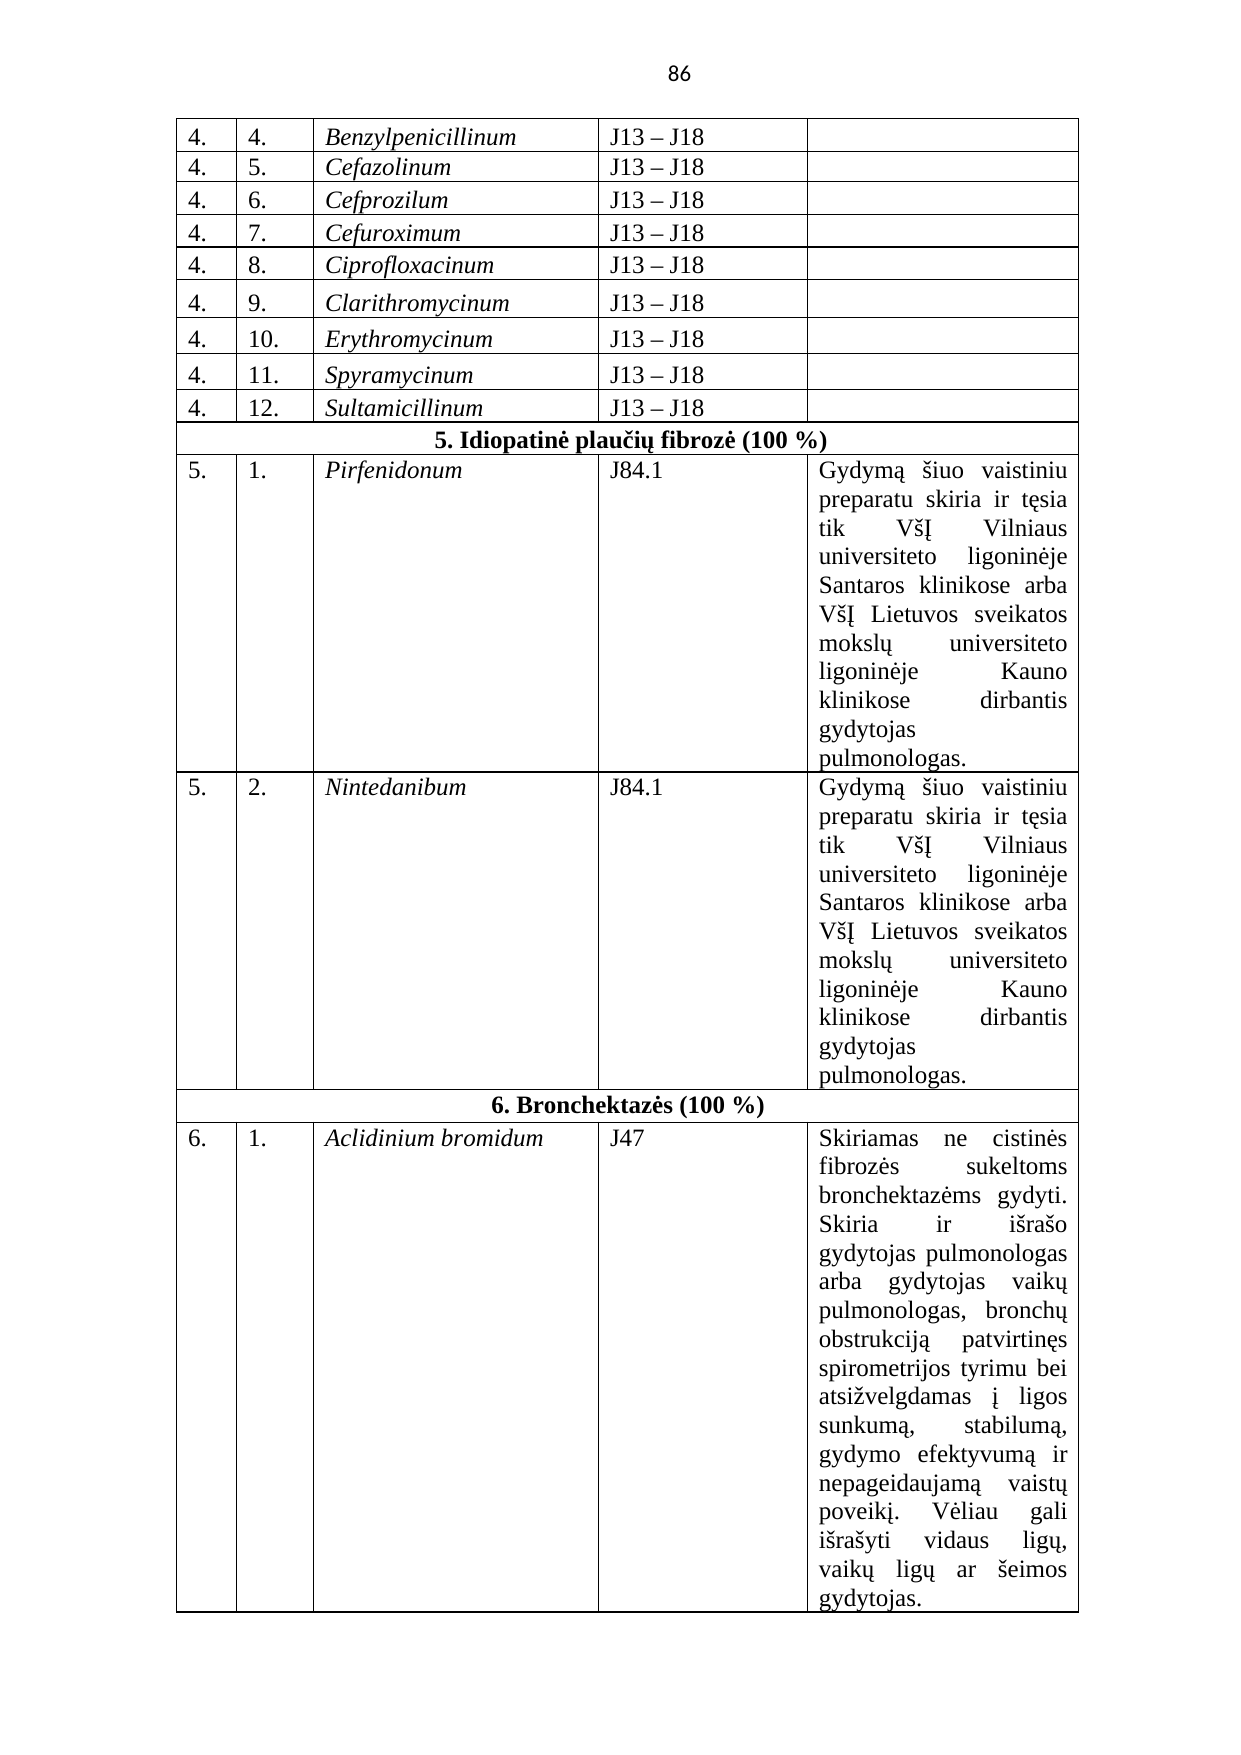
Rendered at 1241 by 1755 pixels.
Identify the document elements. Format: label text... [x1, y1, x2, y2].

table_cell J13 – J18 [599, 215, 807, 246]
table_cell [1103, 1089, 1109, 1122]
table_cell J13 – J18 [599, 390, 807, 421]
table_cell [1079, 246, 1083, 279]
table_cell Sultamicillinum [314, 390, 598, 421]
table_cell Ciprofloxacinum [314, 248, 598, 279]
table_cell [1103, 151, 1109, 181]
table_cell [1088, 353, 1093, 388]
table_cell [1109, 151, 1123, 181]
table_cell J13 – J18 [599, 248, 807, 279]
table_cell [1109, 214, 1123, 246]
table_cell 5. [177, 773, 236, 1089]
table_cell Cefprozilum [314, 182, 598, 213]
table_cell [1084, 421, 1088, 454]
table_cell [1084, 317, 1088, 353]
table_cell [1079, 771, 1083, 1089]
table_cell [1109, 454, 1123, 771]
table_cell 2. [237, 773, 313, 1089]
table_cell [1103, 317, 1109, 353]
table_cell [1079, 353, 1083, 388]
table_cell [1093, 353, 1099, 388]
table_cell [1103, 771, 1109, 1089]
table_cell [1099, 151, 1103, 181]
table_cell 4. [177, 280, 236, 317]
table_cell 5. Idiopatinė plaučių fibrozė (100 %) [177, 423, 1078, 454]
table_cell 4. [177, 318, 236, 353]
table_cell [1109, 771, 1123, 1089]
table_cell 7. [237, 215, 313, 246]
table_cell [1109, 421, 1123, 454]
table_cell [1093, 214, 1099, 246]
table_cell [1103, 214, 1109, 246]
table_cell Skiriamas ne cistinės fibrozės sukeltoms bronchektazėms gydyti. Skiria ir išrašo gydytojas pulmonologas arba gydytojas vaikų pulmonologas, bronchų obstrukciją patvirtinęs spirometrijos tyrimu bei atsižvelgdamas į ligos sunkumą, stabilumą, gydymo efektyvumą ir nepageidaujamą vaistų poveikį. Vėliau gali išrašyti vidaus ligų, vaikų ligų ar šeimos gydytojas. [808, 1123, 1078, 1611]
table_cell [1109, 118, 1123, 151]
table_cell 9. [237, 280, 313, 317]
table_cell [1088, 279, 1093, 317]
table_cell [1099, 246, 1103, 279]
table_cell [1088, 1089, 1093, 1122]
table_cell [1088, 421, 1093, 454]
table_cell [1079, 317, 1083, 353]
table_cell Aclidinium bromidum [314, 1123, 598, 1611]
table_cell [1109, 389, 1123, 421]
table_cell [808, 119, 1078, 151]
table_cell [1088, 214, 1093, 246]
table_cell [1093, 246, 1099, 279]
table_cell J13 – J18 [599, 354, 807, 388]
table_cell [1079, 454, 1083, 771]
table_cell [1099, 771, 1103, 1089]
table_cell [1084, 454, 1088, 771]
table_cell [808, 354, 1078, 388]
table_cell [808, 318, 1078, 353]
table_cell J13 – J18 [599, 182, 807, 213]
table_cell [1099, 1089, 1103, 1122]
table_cell [1079, 214, 1083, 246]
table_cell Benzylpenicillinum [314, 119, 598, 151]
table_cell [1103, 181, 1109, 213]
table_cell [1093, 1122, 1099, 1611]
table_cell [1084, 181, 1088, 213]
table_cell Cefazolinum [314, 152, 598, 181]
table_cell [1093, 771, 1099, 1089]
table_cell Pirfenidonum [314, 455, 598, 771]
table_cell [1099, 118, 1103, 151]
table_cell [1099, 353, 1103, 388]
table_cell [1079, 151, 1083, 181]
table_cell [1109, 1122, 1123, 1611]
table_cell [1084, 118, 1088, 151]
table_cell [1088, 1122, 1093, 1611]
table_cell J13 – J18 [599, 152, 807, 181]
table_cell 5. [177, 455, 236, 771]
table_cell [1103, 421, 1109, 454]
table_cell [1109, 317, 1123, 353]
table_cell 5. [237, 152, 313, 181]
table_cell [1079, 181, 1083, 213]
table_cell [1088, 181, 1093, 213]
table_cell J84.1 [599, 455, 807, 771]
table_cell [1088, 246, 1093, 279]
table_cell [1084, 389, 1088, 421]
table_cell 12. [237, 390, 313, 421]
table_cell J13 – J18 [599, 280, 807, 317]
table_cell [808, 182, 1078, 213]
table_cell [1084, 353, 1088, 388]
table_cell 8. [237, 248, 313, 279]
table_cell 10. [237, 318, 313, 353]
table_cell 1. [237, 455, 313, 771]
table_cell [1103, 353, 1109, 388]
table_cell [1093, 317, 1099, 353]
table_cell [1088, 454, 1093, 771]
table_cell [1088, 317, 1093, 353]
table_cell Spyramycinum [314, 354, 598, 388]
table_cell [1103, 279, 1109, 317]
table_cell [1093, 454, 1099, 771]
table_cell [1099, 181, 1103, 213]
table_cell 4. [177, 215, 236, 246]
table_cell [1099, 421, 1103, 454]
table_cell 6. [177, 1123, 236, 1611]
table_cell Cefuroximum [314, 215, 598, 246]
table_cell 11. [237, 354, 313, 388]
table_cell [1099, 1122, 1103, 1611]
table_cell [1079, 389, 1083, 421]
table_cell 6. Bronchektazės (100 %) [177, 1090, 1078, 1122]
table_cell [1079, 421, 1083, 454]
table_cell [1093, 181, 1099, 213]
table_cell Gydymą šiuo vaistiniu preparatu skiria ir tęsia tik VšĮ Vilniaus universiteto ligoninėje Santaros klinikose arba VšĮ Lietuvos sveikatos mokslų universiteto ligoninėje Kauno klinikose dirbantis gydytojas pulmonologas. [808, 773, 1078, 1089]
table_cell J84.1 [599, 773, 807, 1089]
table_cell [1109, 1089, 1123, 1122]
table_cell [1088, 151, 1093, 181]
table_cell [808, 248, 1078, 279]
table_cell [1084, 771, 1088, 1089]
table_cell [1109, 246, 1123, 279]
table_cell [1093, 1089, 1099, 1122]
table_cell J13 – J18 [599, 318, 807, 353]
table_cell [1079, 118, 1083, 151]
table_cell [1084, 214, 1088, 246]
table_cell [1079, 1122, 1083, 1611]
table_cell 4. [177, 119, 236, 151]
table_cell Nintedanibum [314, 773, 598, 1089]
table_cell [1088, 771, 1093, 1089]
table_cell 4. [177, 354, 236, 388]
table_cell [1093, 389, 1099, 421]
table_cell [1084, 151, 1088, 181]
table_cell [1088, 389, 1093, 421]
table_cell [1084, 1089, 1088, 1122]
table_cell [1099, 279, 1103, 317]
table_cell J47 [599, 1123, 807, 1611]
table_cell [1099, 214, 1103, 246]
table_cell 4. [177, 182, 236, 213]
table_cell [1103, 118, 1109, 151]
table_cell [808, 152, 1078, 181]
table_cell J13 – J18 [599, 119, 807, 151]
table_cell [1109, 279, 1123, 317]
table_cell [1103, 246, 1109, 279]
table_cell [1079, 279, 1083, 317]
table_cell [1079, 1089, 1083, 1122]
table_cell 4. [177, 152, 236, 181]
table_cell [1103, 454, 1109, 771]
table_cell [1099, 317, 1103, 353]
table_cell [1093, 118, 1099, 151]
table_cell Erythromycinum [314, 318, 598, 353]
table_cell Gydymą šiuo vaistiniu preparatu skiria ir tęsia tik VšĮ Vilniaus universiteto ligoninėje Santaros klinikose arba VšĮ Lietuvos sveikatos mokslų universiteto ligoninėje Kauno klinikose dirbantis gydytojas pulmonologas. [808, 455, 1078, 771]
table_cell [1093, 151, 1099, 181]
table_cell [1088, 118, 1093, 151]
table_cell [1084, 246, 1088, 279]
table_cell [1099, 454, 1103, 771]
table_cell [808, 280, 1078, 317]
table_cell [1084, 279, 1088, 317]
table_cell [1099, 389, 1103, 421]
table_cell [808, 215, 1078, 246]
table_cell 4. [177, 248, 236, 279]
table_cell [1093, 421, 1099, 454]
table_cell [1103, 1122, 1109, 1611]
table_cell [1084, 1122, 1088, 1611]
table_cell 1. [237, 1123, 313, 1611]
table_cell 4. [237, 119, 313, 151]
table_cell [808, 390, 1078, 421]
table_cell [1093, 279, 1099, 317]
table_cell Clarithromycinum [314, 280, 598, 317]
table_cell 6. [237, 182, 313, 213]
table_cell [1103, 389, 1109, 421]
table_cell [1109, 353, 1123, 388]
table_cell [1109, 181, 1123, 213]
table_cell 4. [177, 390, 236, 421]
